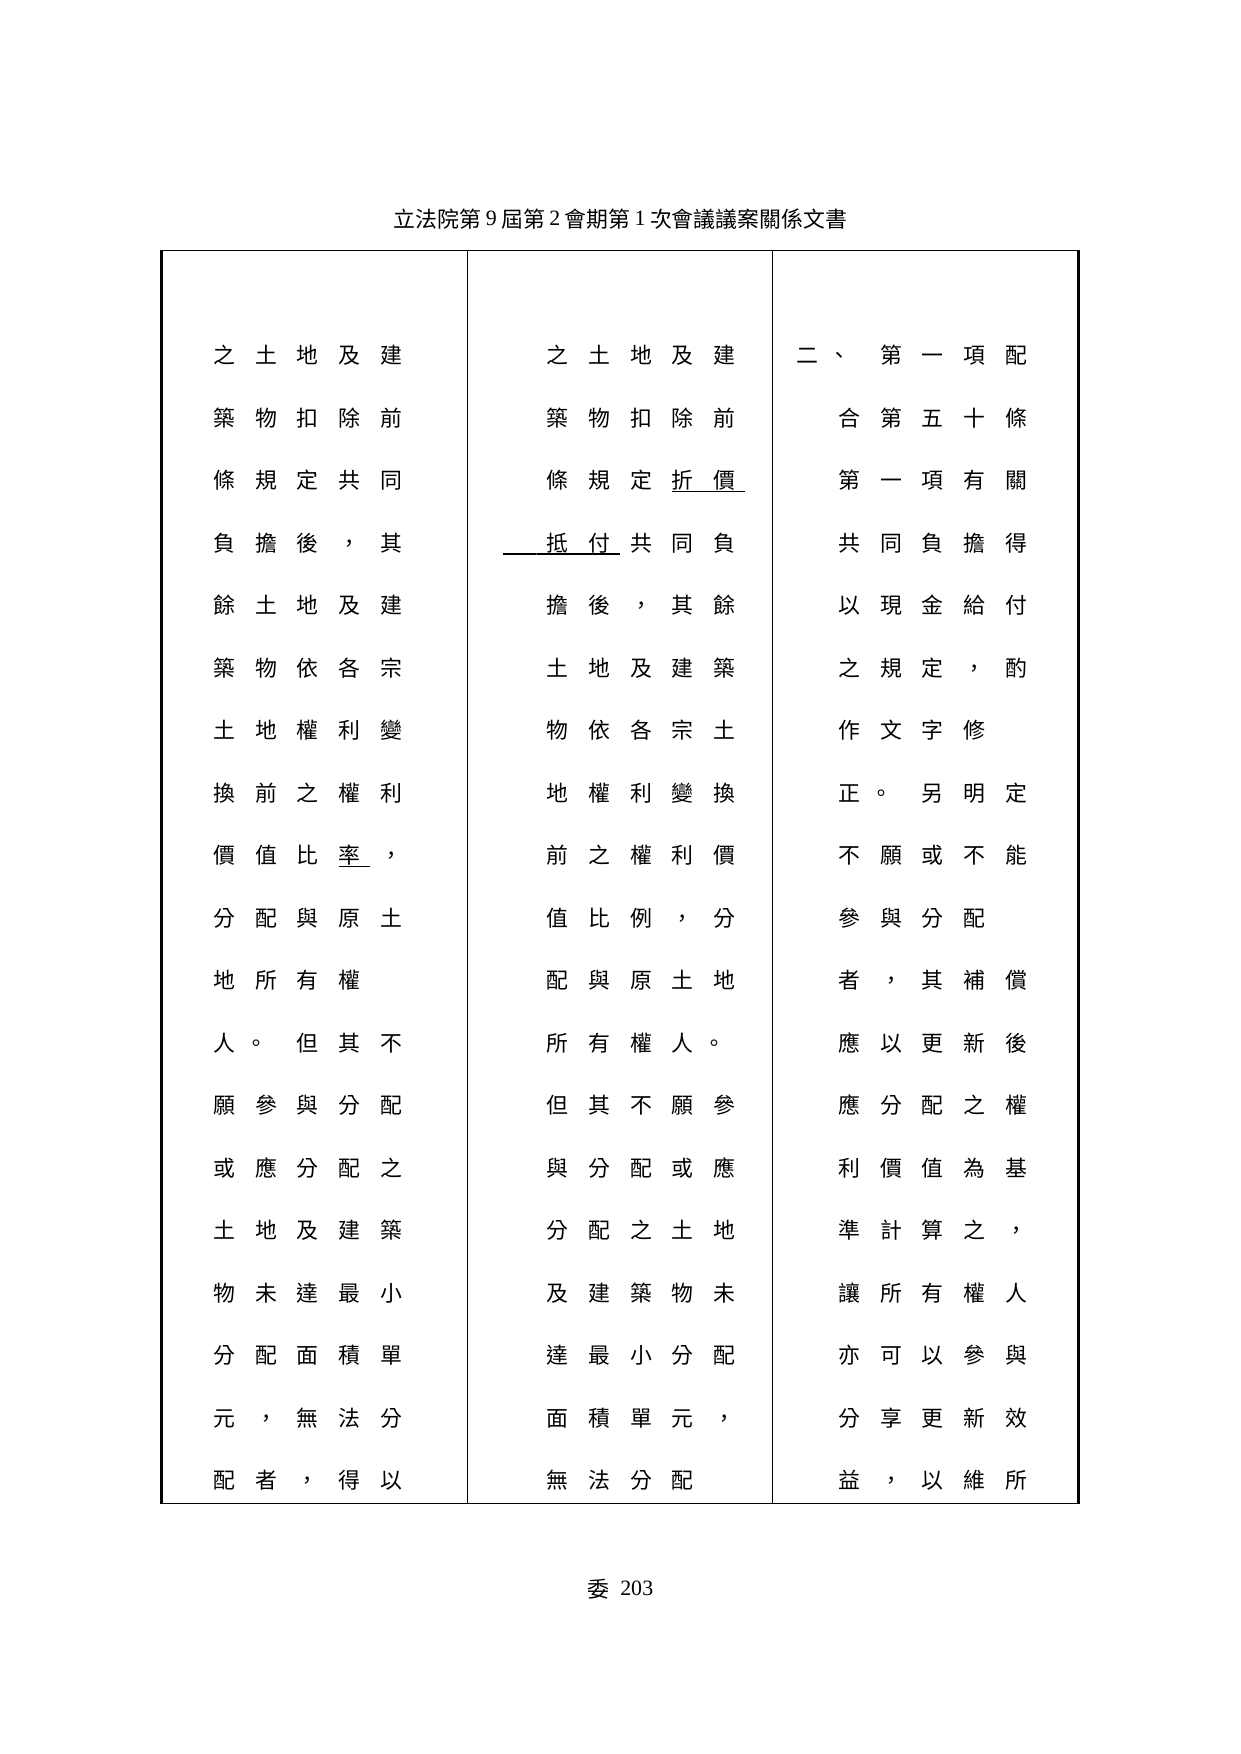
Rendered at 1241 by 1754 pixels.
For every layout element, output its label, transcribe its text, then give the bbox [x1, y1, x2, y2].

table_cell 之土地及建築物扣除前條規定折價抵付共同負擔後，其餘土地及建築物依各宗土地權利變換前之權利價值比例，分配與原土地所有權人。但其不願參與分配或應分配之土地及建築物未達最小分配面積單元，無法分配 [468, 251, 772, 1503]
table_cell 之土地及建築物扣除前條規定共同負擔後，其餘土地及建築物依各宗土地權利變換前之權利價值比率，分配與原土地所有權人。但其不願參與分配或應分配之土地及建築物未達最小分配面積單元，無法分配者，得以 [163, 251, 467, 1503]
table_cell 二、第一項配合第五十條第一項有關共同負擔得以現金給付之規定，酌作文字修正。另明定不願或不能參與分配者，其補償應以更新後應分配之權利價值為基準計算之，讓所有權人亦可以參與分享更新效益，以維所 [773, 251, 1077, 1503]
